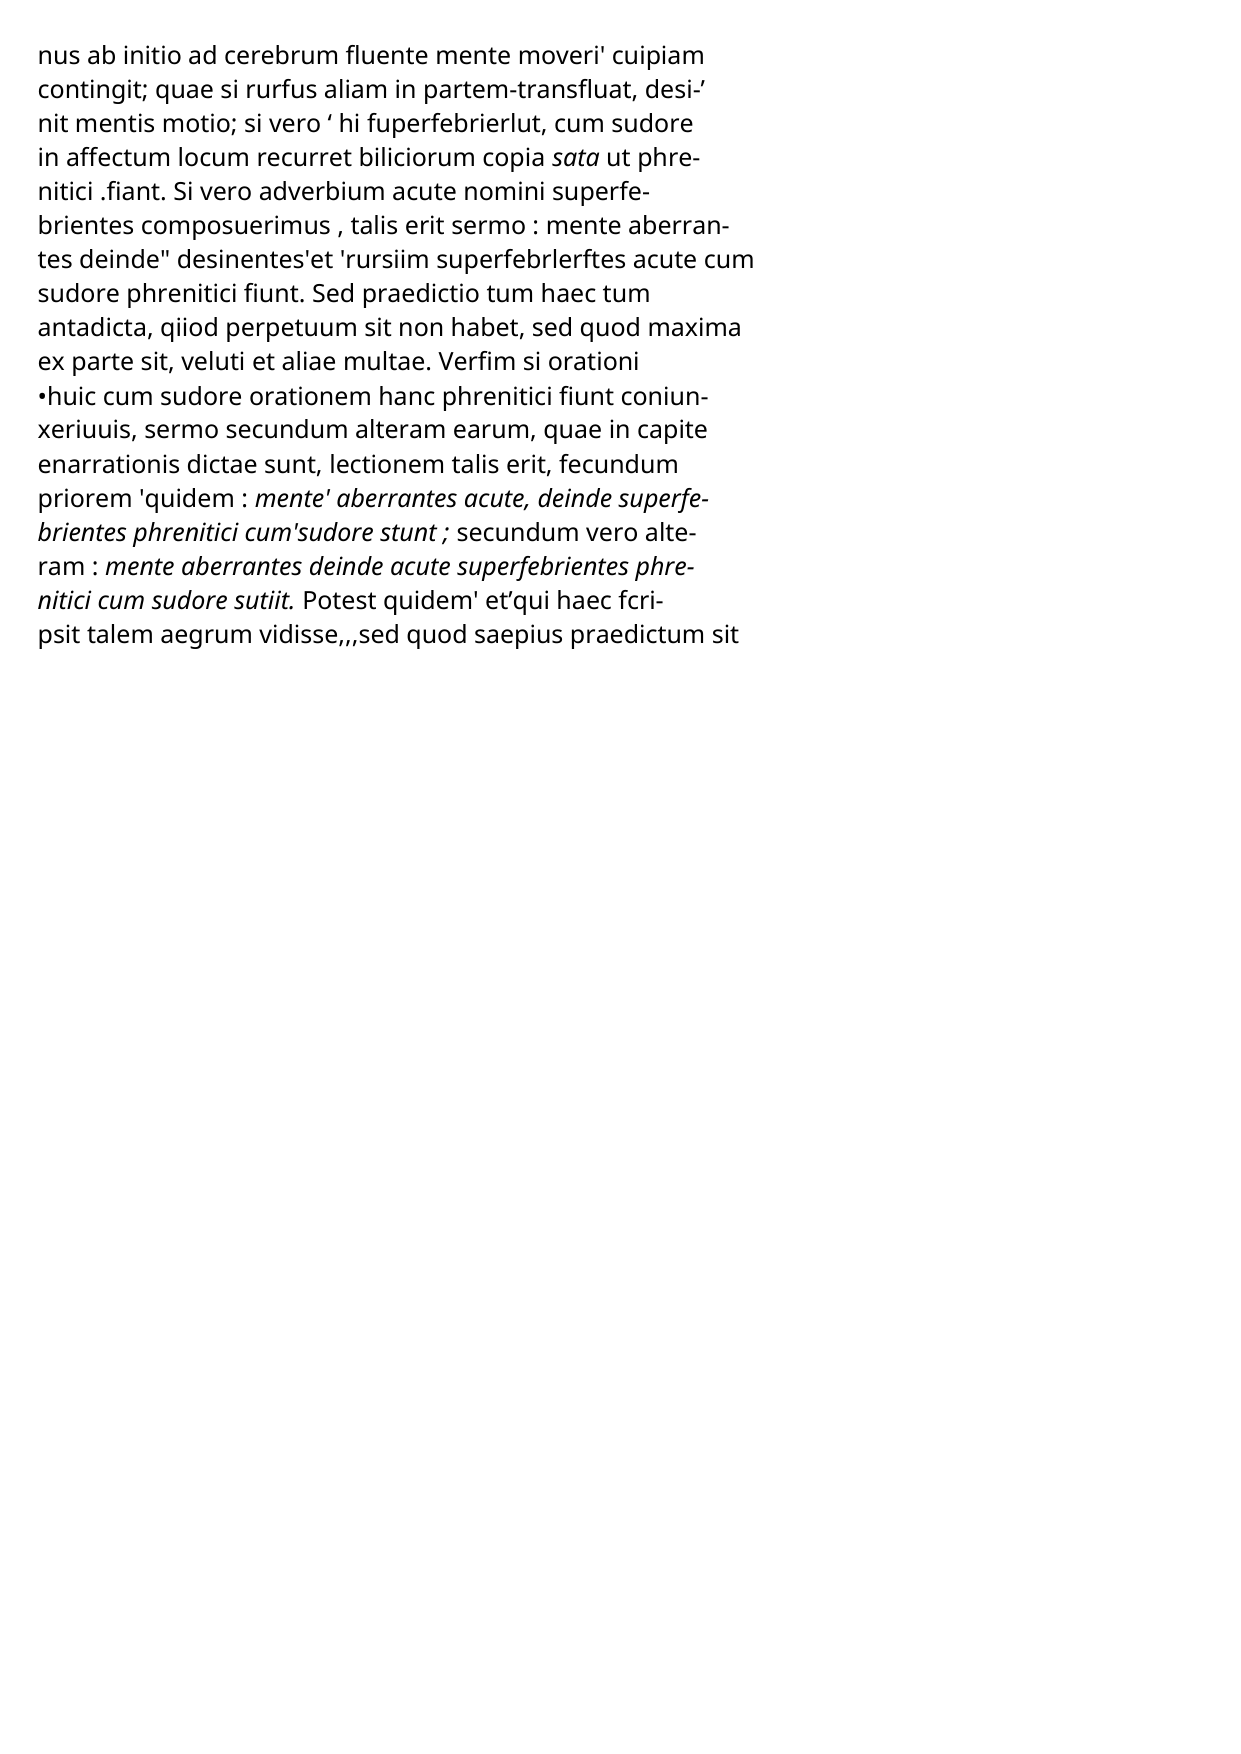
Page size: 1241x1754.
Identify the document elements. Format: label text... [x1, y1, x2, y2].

text nus ab initio ad cerebrum fluente mente moveri' cuipiam contingit; quae si rurfus aliam in partem-transfluat, desi-’ nit mentis motio; si vero ‘ hi fuperfebrierlut, cum sudore in affectum locum recurret biliciorum copia sata ut phre- nitici .fiant. Si vero adverbium acute nomini superfe- brientes composuerimus , talis erit sermo : mente aberran- tes deinde" desinentes'et 'rursiim superfebrlerftes acute cum sudore phrenitici fiunt. Sed praedictio tum haec tum antadicta, qiiod perpetuum sit non habet, sed quod maxima ex parte sit, veluti et aliae multae. Verfim si orationi •huic cum sudore orationem hanc phrenitici fiunt coniun- xeriuuis, sermo secundum alteram earum, quae in capite enarrationis dictae sunt, lectionem talis erit, fecundum priorem 'quidem : mente' aberrantes acute, deinde superfe- brientes phrenitici cum'sudore stunt ; secundum vero alte- ram : mente aberrantes deinde acute superfebrientes phre- nitici cum sudore sutiit. Potest quidem' et’qui haec fcri- psit talem aegrum vidisse,,,sed quod saepius praedictum sit [37, 37, 1203, 651]
